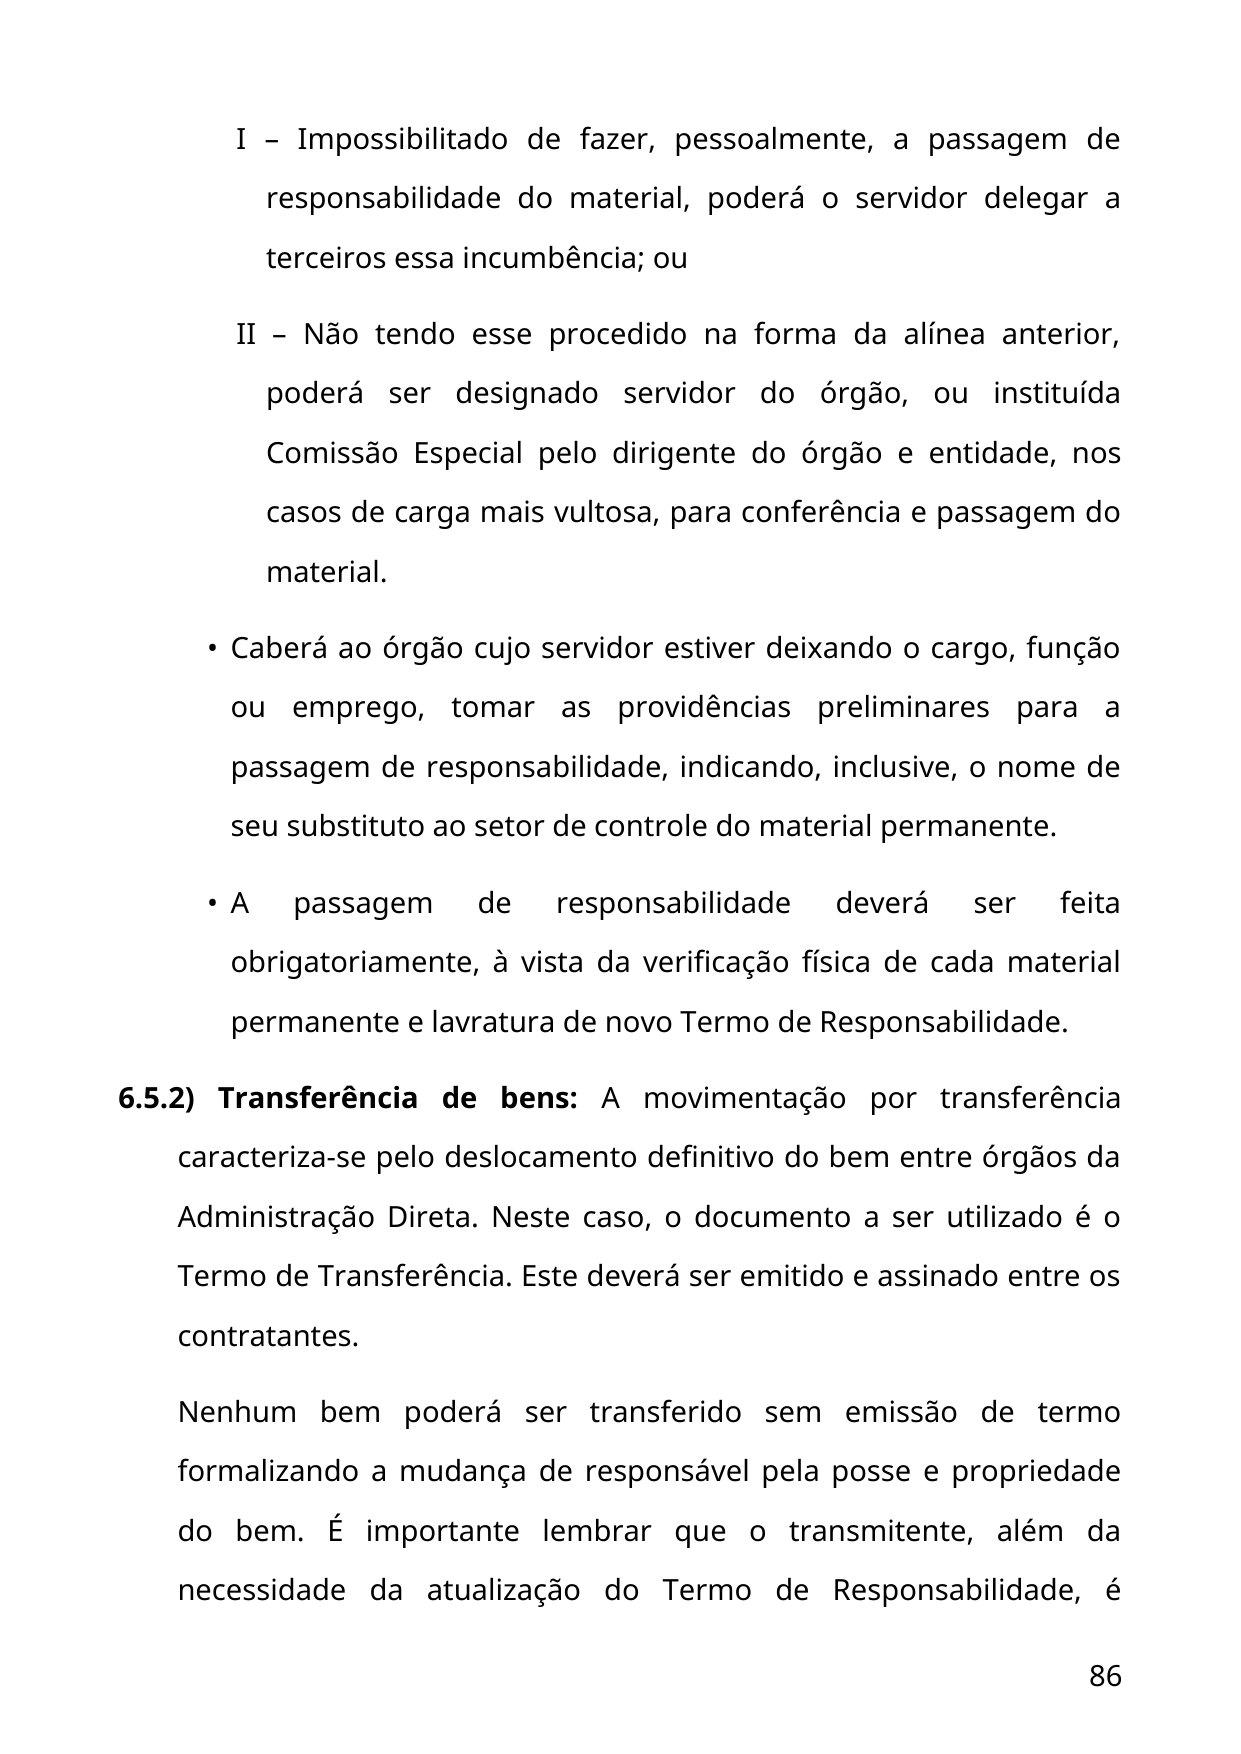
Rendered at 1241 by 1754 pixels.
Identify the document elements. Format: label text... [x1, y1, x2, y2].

text 6.5.2) Transferência de bens: A movimentação por transferência caracteriza-se pelo deslocamento definitivo do bem entre órgãos da Administração Direta. Neste caso, o documento a ser utilizado é o Termo de Transferência. Este deverá ser emitido e assinado entre os contratantes. [118, 1077, 1122, 1354]
text Nenhum bem poderá ser transferido sem emissão de termo formalizando a mudança de responsável pela posse e propriedade do bem. É importante lembrar que o transmitente, além da necessidade da atualização do Termo de Responsabilidade, é [177, 1391, 1122, 1609]
text • Caberá ao órgão cujo servidor estiver deixando o cargo, função ou emprego, tomar as providências preliminares para a passagem de responsabilidade, indicando, inclusive, o nome de seu substituto ao setor de controle do material permanente. [207, 627, 1122, 845]
text I – Impossibilitado de fazer, pessoalmente, a passagem de responsabilidade do material, poderá o servidor delegar a terceiros essa incumbência; ou [236, 118, 1122, 277]
text II – Não tendo esse procedido na forma da alínea anterior, poderá ser designado servidor do órgão, ou instituída Comissão Especial pelo dirigente do órgão e entidade, nos casos de carga mais vultosa, para conferência e passagem do material. [236, 313, 1122, 591]
text • A passagem de responsabilidade deverá ser feita obrigatoriamente, à vista da verificação física de cada material permanente e lavratura de novo Termo de Responsabilidade. [207, 882, 1122, 1041]
